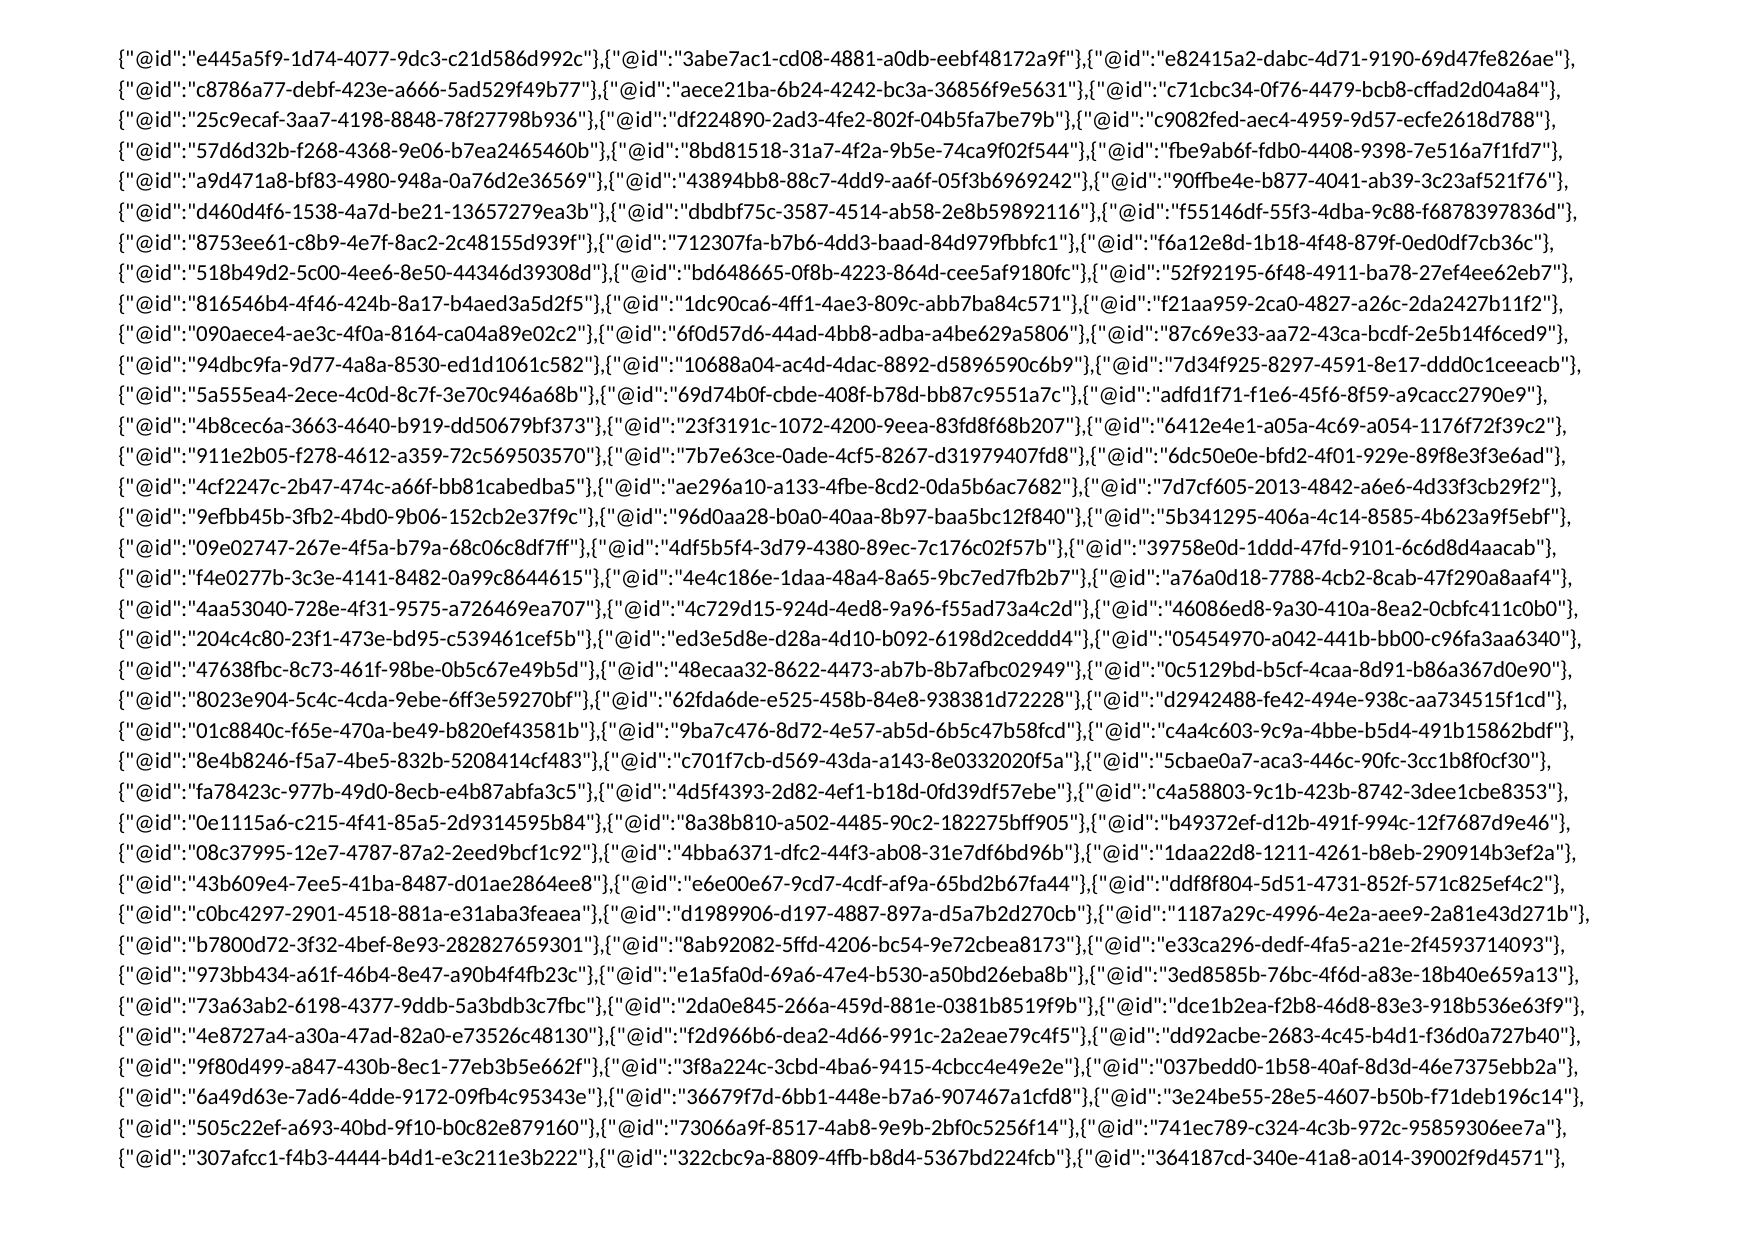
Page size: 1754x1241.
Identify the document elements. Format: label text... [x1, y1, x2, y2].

text {"@id":"e445a5f9-1d74-4077-9dc3-c21d586d992c"},{"@id":"3abe7ac1-cd08-4881-a0db-eebf48172a9f"},{"@id":"e82415a2-dabc-4d71-9190-69d47fe826ae"},{"@id":"c8786a77-debf-423e-a666-5ad529f49b77"},{"@id":"aece21ba-6b24-4242-bc3a-36856f9e5631"},{"@id":"c71cbc34-0f76-4479-bcb8-cffad2d04a84"},{"@id":"25c9ecaf-3aa7-4198-8848-78f27798b936"},{"@id":"df224890-2ad3-4fe2-802f-04b5fa7be79b"},{"@id":"c9082fed-aec4-4959-9d57-ecfe2618d788"},{"@id":"57d6d32b-f268-4368-9e06-b7ea2465460b"},{"@id":"8bd81518-31a7-4f2a-9b5e-74ca9f02f544"},{"@id":"fbe9ab6f-fdb0-4408-9398-7e516a7f1fd7"},{"@id":"a9d471a8-bf83-4980-948a-0a76d2e36569"},{"@id":"43894bb8-88c7-4dd9-aa6f-05f3b6969242"},{"@id":"90ffbe4e-b877-4041-ab39-3c23af521f76"},{"@id":"d460d4f6-1538-4a7d-be21-13657279ea3b"},{"@id":"dbdbf75c-3587-4514-ab58-2e8b59892116"},{"@id":"f55146df-55f3-4dba-9c88-f6878397836d"},{"@id":"8753ee61-c8b9-4e7f-8ac2-2c48155d939f"},{"@id":"712307fa-b7b6-4dd3-baad-84d979fbbfc1"},{"@id":"f6a12e8d-1b18-4f48-879f-0ed0df7cb36c"},{"@id":"518b49d2-5c00-4ee6-8e50-44346d39308d"},{"@id":"bd648665-0f8b-4223-864d-cee5af9180fc"},{"@id":"52f92195-6f48-4911-ba78-27ef4ee62eb7"},{"@id":"816546b4-4f46-424b-8a17-b4aed3a5d2f5"},{"@id":"1dc90ca6-4ff1-4ae3-809c-abb7ba84c571"},{"@id":"f21aa959-2ca0-4827-a26c-2da2427b11f2"},{"@id":"090aece4-ae3c-4f0a-8164-ca04a89e02c2"},{"@id":"6f0d57d6-44ad-4bb8-adba-a4be629a5806"},{"@id":"87c69e33-aa72-43ca-bcdf-2e5b14f6ced9"},{"@id":"94dbc9fa-9d77-4a8a-8530-ed1d1061c582"},{"@id":"10688a04-ac4d-4dac-8892-d5896590c6b9"},{"@id":"7d34f925-8297-4591-8e17-ddd0c1ceeacb"},{"@id":"5a555ea4-2ece-4c0d-8c7f-3e70c946a68b"},{"@id":"69d74b0f-cbde-408f-b78d-bb87c9551a7c"},{"@id":"adfd1f71-f1e6-45f6-8f59-a9cacc2790e9"},{"@id":"4b8cec6a-3663-4640-b919-dd50679bf373"},{"@id":"23f3191c-1072-4200-9eea-83fd8f68b207"},{"@id":"6412e4e1-a05a-4c69-a054-1176f72f39c2"},{"@id":"911e2b05-f278-4612-a359-72c569503570"},{"@id":"7b7e63ce-0ade-4cf5-8267-d31979407fd8"},{"@id":"6dc50e0e-bfd2-4f01-929e-89f8e3f3e6ad"},{"@id":"4cf2247c-2b47-474c-a66f-bb81cabedba5"},{"@id":"ae296a10-a133-4fbe-8cd2-0da5b6ac7682"},{"@id":"7d7cf605-2013-4842-a6e6-4d33f3cb29f2"},{"@id":"9efbb45b-3fb2-4bd0-9b06-152cb2e37f9c"},{"@id":"96d0aa28-b0a0-40aa-8b97-baa5bc12f840"},{"@id":"5b341295-406a-4c14-8585-4b623a9f5ebf"},{"@id":"09e02747-267e-4f5a-b79a-68c06c8df7ff"},{"@id":"4df5b5f4-3d79-4380-89ec-7c176c02f57b"},{"@id":"39758e0d-1ddd-47fd-9101-6c6d8d4aacab"},{"@id":"f4e0277b-3c3e-4141-8482-0a99c8644615"},{"@id":"4e4c186e-1daa-48a4-8a65-9bc7ed7fb2b7"},{"@id":"a76a0d18-7788-4cb2-8cab-47f290a8aaf4"},{"@id":"4aa53040-728e-4f31-9575-a726469ea707"},{"@id":"4c729d15-924d-4ed8-9a96-f55ad73a4c2d"},{"@id":"46086ed8-9a30-410a-8ea2-0cbfc411c0b0"},{"@id":"204c4c80-23f1-473e-bd95-c539461cef5b"},{"@id":"ed3e5d8e-d28a-4d10-b092-6198d2ceddd4"},{"@id":"05454970-a042-441b-bb00-c96fa3aa6340"},{"@id":"47638fbc-8c73-461f-98be-0b5c67e49b5d"},{"@id":"48ecaa32-8622-4473-ab7b-8b7afbc02949"},{"@id":"0c5129bd-b5cf-4caa-8d91-b86a367d0e90"},{"@id":"8023e904-5c4c-4cda-9ebe-6ff3e59270bf"},{"@id":"62fda6de-e525-458b-84e8-938381d72228"},{"@id":"d2942488-fe42-494e-938c-aa734515f1cd"},{"@id":"01c8840c-f65e-470a-be49-b820ef43581b"},{"@id":"9ba7c476-8d72-4e57-ab5d-6b5c47b58fcd"},{"@id":"c4a4c603-9c9a-4bbe-b5d4-491b15862bdf"},{"@id":"8e4b8246-f5a7-4be5-832b-5208414cf483"},{"@id":"c701f7cb-d569-43da-a143-8e0332020f5a"},{"@id":"5cbae0a7-aca3-446c-90fc-3cc1b8f0cf30"},{"@id":"fa78423c-977b-49d0-8ecb-e4b87abfa3c5"},{"@id":"4d5f4393-2d82-4ef1-b18d-0fd39df57ebe"},{"@id":"c4a58803-9c1b-423b-8742-3dee1cbe8353"},{"@id":"0e1115a6-c215-4f41-85a5-2d9314595b84"},{"@id":"8a38b810-a502-4485-90c2-182275bff905"},{"@id":"b49372ef-d12b-491f-994c-12f7687d9e46"},{"@id":"08c37995-12e7-4787-87a2-2eed9bcf1c92"},{"@id":"4bba6371-dfc2-44f3-ab08-31e7df6bd96b"},{"@id":"1daa22d8-1211-4261-b8eb-290914b3ef2a"},{"@id":"43b609e4-7ee5-41ba-8487-d01ae2864ee8"},{"@id":"e6e00e67-9cd7-4cdf-af9a-65bd2b67fa44"},{"@id":"ddf8f804-5d51-4731-852f-571c825ef4c2"},{"@id":"c0bc4297-2901-4518-881a-e31aba3feaea"},{"@id":"d1989906-d197-4887-897a-d5a7b2d270cb"},{"@id":"1187a29c-4996-4e2a-aee9-2a81e43d271b"},{"@id":"b7800d72-3f32-4bef-8e93-282827659301"},{"@id":"8ab92082-5ffd-4206-bc54-9e72cbea8173"},{"@id":"e33ca296-dedf-4fa5-a21e-2f4593714093"},{"@id":"973bb434-a61f-46b4-8e47-a90b4f4fb23c"},{"@id":"e1a5fa0d-69a6-47e4-b530-a50bd26eba8b"},{"@id":"3ed8585b-76bc-4f6d-a83e-18b40e659a13"},{"@id":"73a63ab2-6198-4377-9ddb-5a3bdb3c7fbc"},{"@id":"2da0e845-266a-459d-881e-0381b8519f9b"},{"@id":"dce1b2ea-f2b8-46d8-83e3-918b536e63f9"},{"@id":"4e8727a4-a30a-47ad-82a0-e73526c48130"},{"@id":"f2d966b6-dea2-4d66-991c-2a2eae79c4f5"},{"@id":"dd92acbe-2683-4c45-b4d1-f36d0a727b40"},{"@id":"9f80d499-a847-430b-8ec1-77eb3b5e662f"},{"@id":"3f8a224c-3cbd-4ba6-9415-4cbcc4e49e2e"},{"@id":"037bedd0-1b58-40af-8d3d-46e7375ebb2a"},{"@id":"6a49d63e-7ad6-4dde-9172-09fb4c95343e"},{"@id":"36679f7d-6bb1-448e-b7a6-907467a1cfd8"},{"@id":"3e24be55-28e5-4607-b50b-f71deb196c14"},{"@id":"505c22ef-a693-40bd-9f10-b0c82e879160"},{"@id":"73066a9f-8517-4ab8-9e9b-2bf0c5256f14"},{"@id":"741ec789-c324-4c3b-972c-95859306ee7a"},{"@id":"307afcc1-f4b3-4444-b4d1-e3c211e3b222"},{"@id":"322cbc9a-8809-4ffb-b8d4-5367bd224fcb"},{"@id":"364187cd-340e-41a8-a014-39002f9d4571"}, [118, 44, 1606, 1172]
